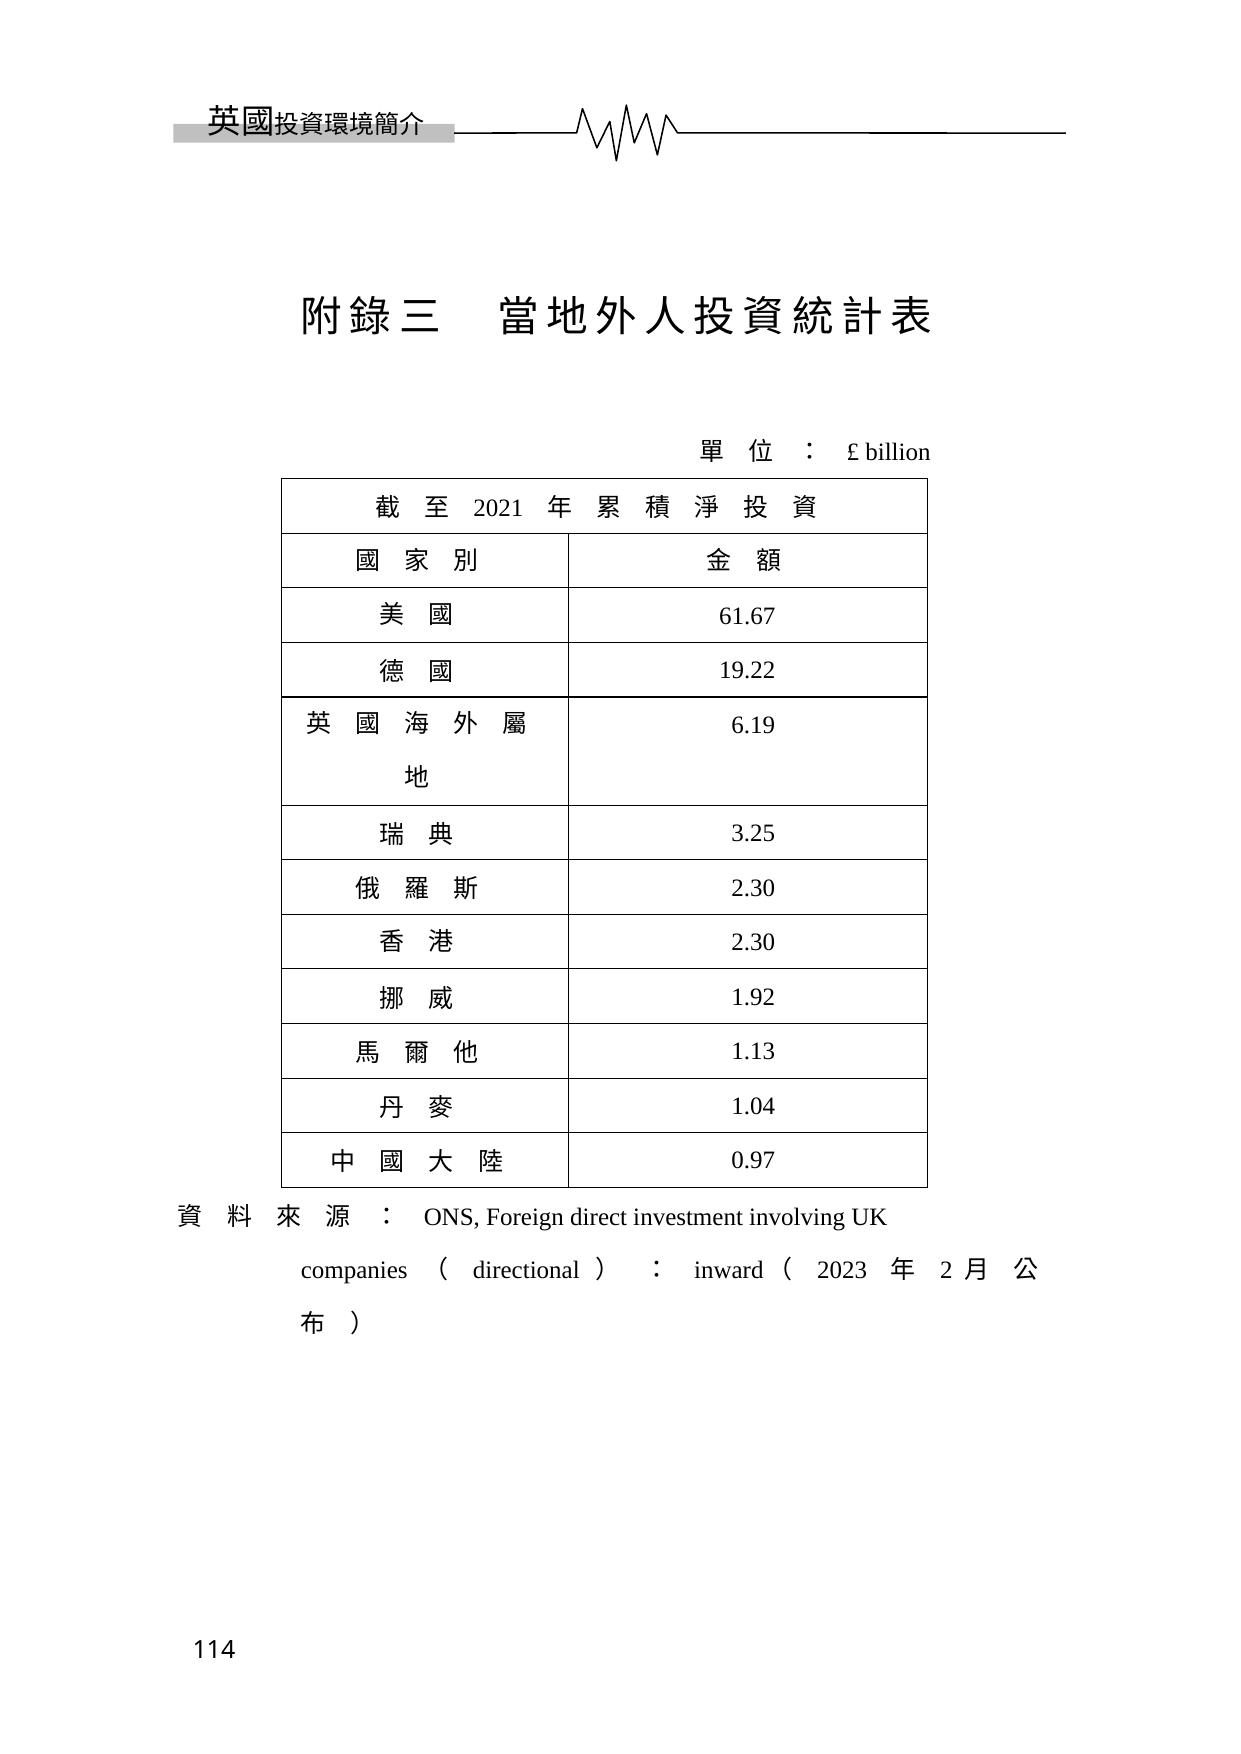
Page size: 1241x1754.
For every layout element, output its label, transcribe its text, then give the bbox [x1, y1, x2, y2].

table_cell 丹麥 [282, 1079, 568, 1132]
table_cell 0.97 [569, 1133, 927, 1187]
table_cell 挪威 [282, 969, 568, 1023]
table_cell 英國海外屬地 [282, 698, 568, 804]
table_cell 瑞典 [282, 806, 568, 859]
table_header 截至2021年累積淨投資 [282, 479, 927, 533]
table_cell 3.25 [569, 806, 927, 859]
text 資料來源：ONS, Foreign direct investment involving UK companies（directional）：inward（2023年2月公布） [178, 1188, 1063, 1348]
table_cell 俄羅斯 [282, 860, 568, 914]
table_cell 1.92 [569, 969, 927, 1023]
table_cell 金額 [569, 534, 927, 587]
table_cell 香港 [282, 915, 568, 968]
table_cell 國家別 [282, 534, 568, 587]
text 單位：£ billion [178, 424, 944, 478]
table_cell 2.30 [569, 860, 927, 914]
table_cell 美國 [282, 588, 568, 642]
table_cell 6.19 [569, 698, 927, 804]
table_cell 中國大陸 [282, 1133, 568, 1187]
text 附錄三 當地外人投資統計表 [178, 291, 1063, 344]
table_cell 2.30 [569, 915, 927, 968]
table_cell 1.04 [569, 1079, 927, 1132]
table_cell 61.67 [569, 588, 927, 642]
table_cell 19.22 [569, 643, 927, 696]
table_cell 馬爾他 [282, 1024, 568, 1077]
table_cell 1.13 [569, 1024, 927, 1077]
table_cell 德國 [282, 643, 568, 696]
